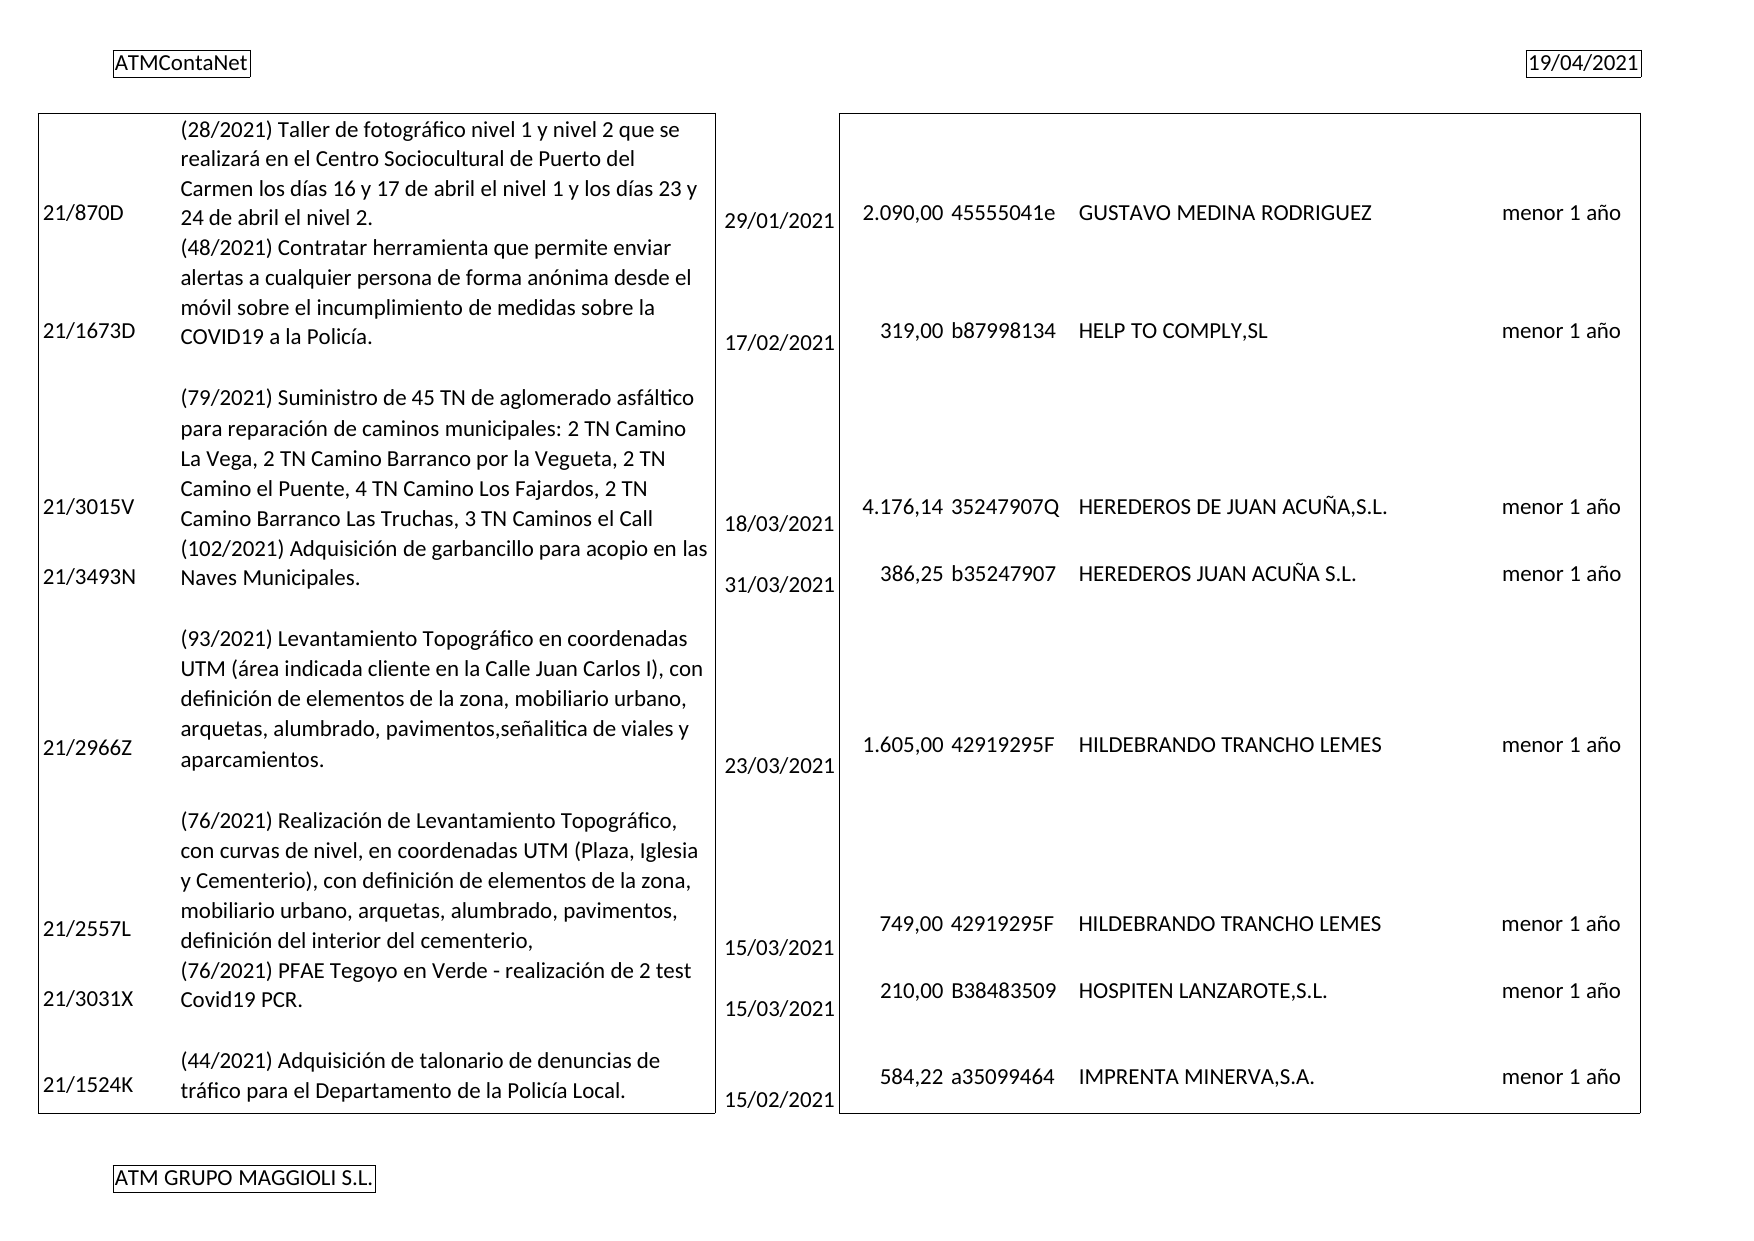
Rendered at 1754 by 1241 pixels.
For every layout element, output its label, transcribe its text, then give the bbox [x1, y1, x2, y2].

table_cell menor 1 año [1498, 1007, 1637, 1094]
table_cell HELP TO COMPLY,SL [1075, 234, 1496, 350]
table_cell HEREDEROS DE JUAN ACUÑA,S.L. [1075, 353, 1496, 530]
table_cell 21/1524K [39, 1015, 174, 1104]
text 15/02/2021 [721, 1085, 837, 1113]
table_cell HEREDEROS JUAN ACUÑA S.L. [1075, 532, 1496, 588]
table_cell (93/2021) Levantamiento Topográfico en coordenadas UTM (área indicada cliente en la Calle Juan Carlos I), con definición de elementos de la zona, mobiliario urbano, arquetas, alumbrado, pavimentos,señalitica de viales y aparcamientos. [176, 593, 712, 773]
table_cell 21/3031X [39, 957, 174, 1013]
table_cell b87998134 [947, 234, 1073, 350]
text 23/03/2021 [722, 752, 837, 780]
text 17/02/2021 [722, 328, 837, 356]
table_cell a35099464 [947, 1007, 1073, 1094]
table_cell 749,00 [840, 770, 945, 947]
table_cell 21/3493N [39, 534, 174, 591]
table_cell 21/2557L [39, 775, 174, 955]
table_cell 35247907Q [947, 353, 1073, 530]
table_header 21/870D [39, 115, 174, 231]
table_cell 4.176,14 [840, 353, 945, 530]
table_header (28/2021) Taller de fotográfico nivel 1 y nivel 2 que se realizará en el Centro Sociocultural de Puerto del Carmen los días 16 y 17 de abril el nivel 1 y los días 23 y 24 de abril el nivel 2. [176, 115, 712, 231]
table_cell 21/1673D [39, 234, 174, 350]
table_cell 42919295F [947, 590, 1073, 767]
table_cell (44/2021) Adquisición de talonario de denuncias de tráfico para el Departamento de la Policía Local. [176, 1015, 712, 1104]
table_header menor 1 año [1498, 115, 1637, 231]
text 29/01/2021 [722, 206, 837, 234]
table_cell IMPRENTA MINERVA,S.A. [1075, 1007, 1496, 1094]
table_cell (79/2021) Suministro de 45 TN de aglomerado asfáltico para reparación de caminos municipales: 2 TN Camino La Vega, 2 TN Camino Barranco por la Vegueta, 2 TN Camino el Puente, 4 TN Camino Los Fajardos, 2 TN Camino Barranco Las Truchas, 3 TN Caminos el Call [176, 353, 712, 532]
table_cell menor 1 año [1498, 353, 1637, 530]
table_cell B38483509 [947, 949, 1073, 1005]
table_cell (102/2021) Adquisición de garbancillo para acopio en las Naves Municipales. [176, 534, 712, 591]
text 15/03/2021 [722, 994, 837, 1022]
table_cell 1.605,00 [840, 590, 945, 767]
text 31/03/2021 [722, 570, 838, 598]
table_cell 386,25 [840, 532, 945, 588]
table_cell HILDEBRANDO TRANCHO LEMES [1075, 590, 1496, 767]
table_header GUSTAVO MEDINA RODRIGUEZ [1075, 115, 1496, 231]
table_cell (76/2021) PFAE Tegoyo en Verde - realización de 2 test Covid19 PCR. [176, 957, 712, 1013]
table_cell menor 1 año [1498, 949, 1637, 1005]
table_cell 42919295F [947, 770, 1073, 947]
table_cell (48/2021) Contratar herramienta que permite enviar alertas a cualquier persona de forma anónima desde el móvil sobre el incumplimiento de medidas sobre la COVID19 a la Policía. [176, 234, 712, 350]
table_cell (76/2021) Realización de Levantamiento Topográfico, con curvas de nivel, en coordenadas UTM (Plaza, Iglesia y Cementerio), con definición de elementos de la zona, mobiliario urbano, arquetas, alumbrado, pavimentos, definición del interior del cementerio, [176, 775, 712, 955]
table_header 45555041e [947, 115, 1073, 231]
table_cell menor 1 año [1498, 770, 1637, 947]
table_cell HILDEBRANDO TRANCHO LEMES [1075, 770, 1496, 947]
table_cell HOSPITEN LANZAROTE,S.L. [1075, 949, 1496, 1005]
table_cell b35247907 [947, 532, 1073, 588]
table_cell menor 1 año [1498, 590, 1637, 767]
table_cell menor 1 año [1498, 234, 1637, 350]
table_cell menor 1 año [1498, 532, 1637, 588]
table_cell 21/2966Z [39, 593, 174, 773]
table_cell 210,00 [840, 949, 945, 1005]
text 18/03/2021 [721, 509, 837, 537]
table_cell 319,00 [840, 234, 945, 350]
table_cell 584,22 [840, 1007, 945, 1094]
table_header 2.090,00 [840, 115, 945, 231]
text 15/03/2021 [721, 933, 837, 961]
table_cell 21/3015V [39, 353, 174, 532]
